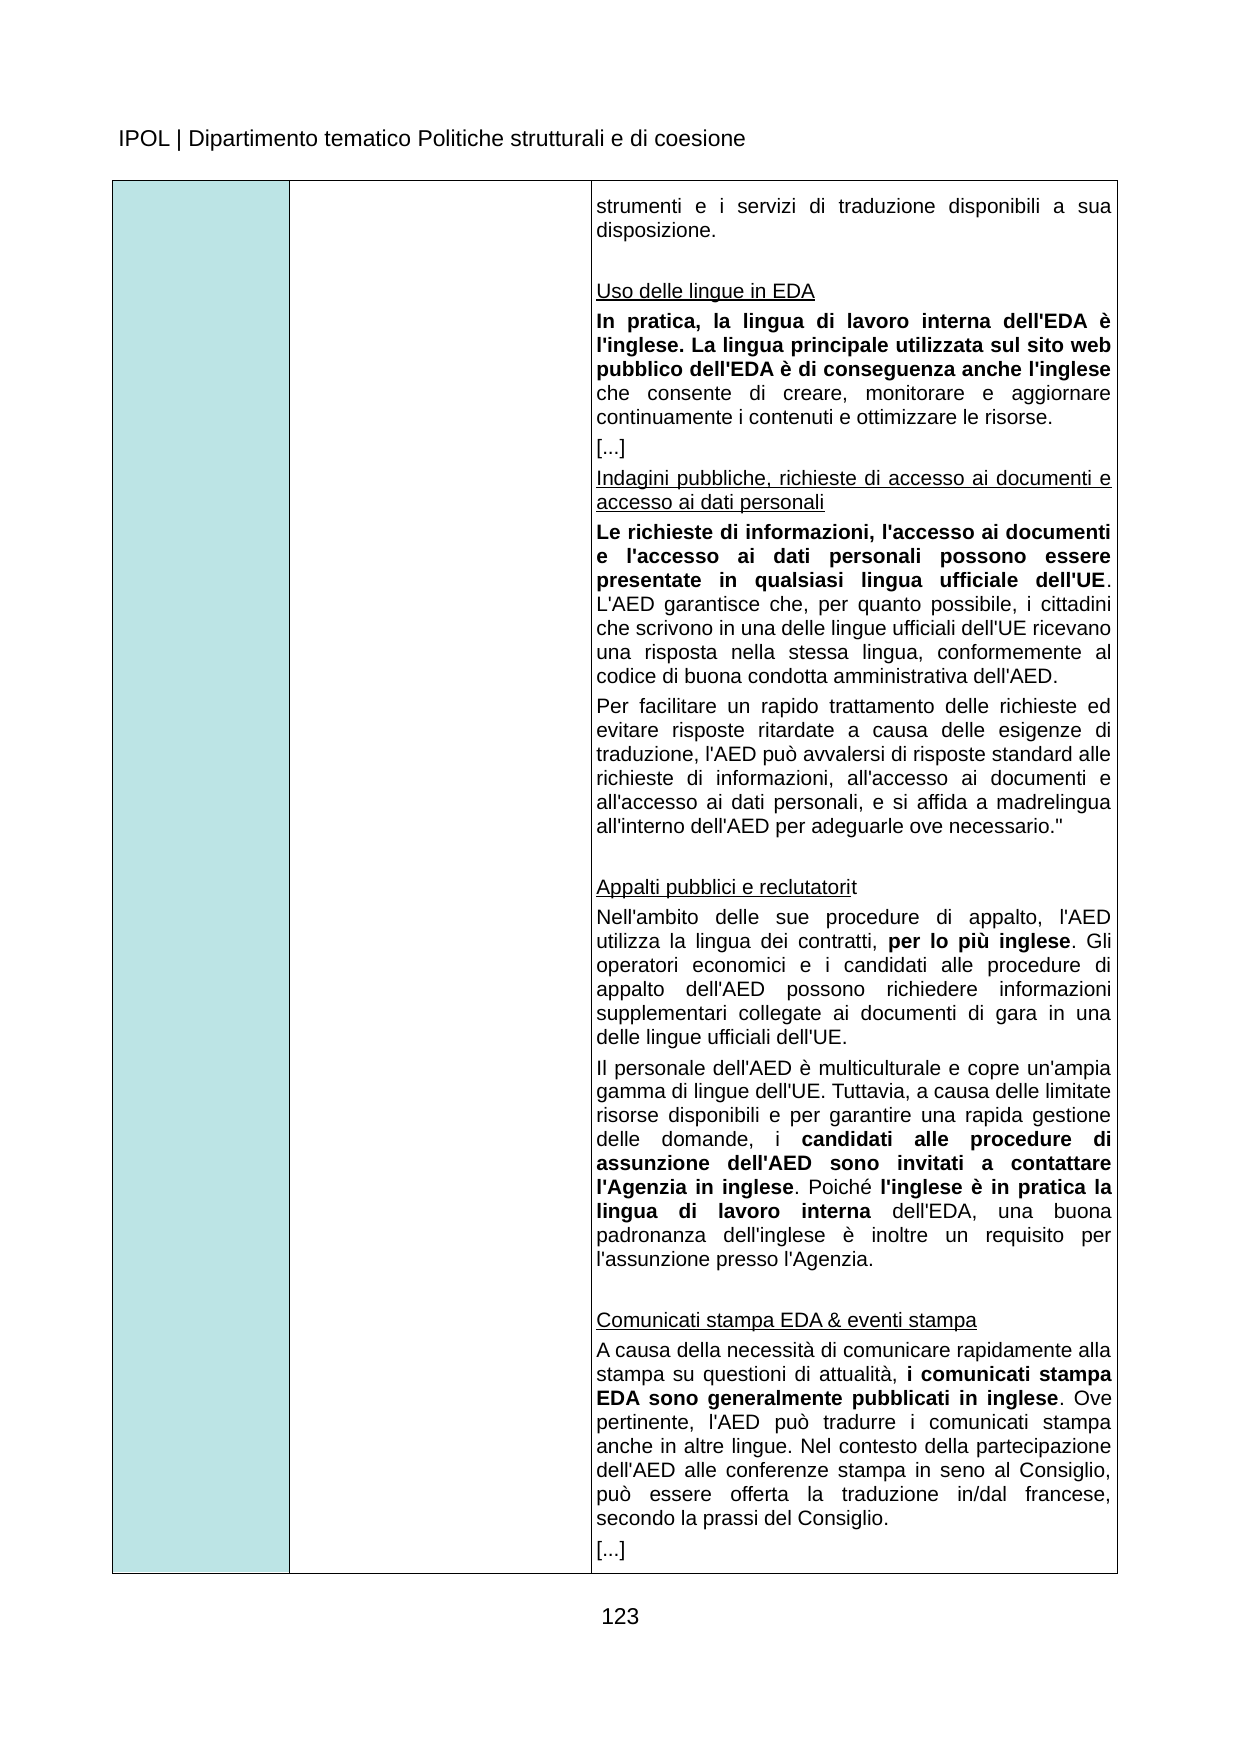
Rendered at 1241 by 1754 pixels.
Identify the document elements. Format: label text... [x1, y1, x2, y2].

table_cell [113, 181, 289, 1572]
table_cell strumenti e i servizi di traduzione disponibili a sua disposizione. Uso delle lingue in EDA In pratica, la lingua di lavoro interna dell'EDA è l'inglese. La lingua principale utilizzata sul sito web pubblico dell'EDA è di conseguenza anche l'inglese che consente di creare, monitorare e aggiornare continuamente i contenuti e ottimizzare le risorse. [...] Indagini pubbliche, richieste di accesso ai documenti e accesso ai dati personali Le richieste di informazioni, l'accesso ai documenti e l'accesso ai dati personali possono essere presentate in qualsiasi lingua ufficiale dell'UE. L'AED garantisce che, per quanto possibile, i cittadini che scrivono in una delle lingue ufficiali dell'UE ricevano una risposta nella stessa lingua, conformemente al codice di buona condotta amministrativa dell'AED. Per facilitare un rapido trattamento delle richieste ed evitare risposte ritardate a causa delle esigenze di traduzione, l'AED può avvalersi di risposte standard alle richieste di informazioni, all'accesso ai documenti e all'accesso ai dati personali, e si affida a madrelingua all'interno dell'AED per adeguarle ove necessario." Appalti pubblici e reclutatorit Nell'ambito delle sue procedure di appalto, l'AED utilizza la lingua dei contratti, per lo più inglese. Gli operatori economici e i candidati alle procedure di appalto dell'AED possono richiedere informazioni supplementari collegate ai documenti di gara in una delle lingue ufficiali dell'UE. Il personale dell'AED è multiculturale e copre un'ampia gamma di lingue dell'UE. Tuttavia, a causa delle limitate risorse disponibili e per garantire una rapida gestione delle domande, i candidati alle procedure di assunzione dell'AED sono invitati a contattare l'Agenzia in inglese. Poiché l'inglese è in pratica la lingua di lavoro interna dell'EDA, una buona padronanza dell'inglese è inoltre un requisito per l'assunzione presso l'Agenzia. Comunicati stampa EDA & eventi stampa A causa della necessità di comunicare rapidamente alla stampa su questioni di attualità, i comunicati stampa EDA sono generalmente pubblicati in inglese. Ove pertinente, l'AED può tradurre i comunicati stampa anche in altre lingue. Nel contesto della partecipazione dell'AED alle conferenze stampa in seno al Consiglio, può essere offerta la traduzione in/dal francese, secondo la prassi del Consiglio. [...] [592, 181, 1117, 1572]
table_cell [290, 181, 591, 1572]
